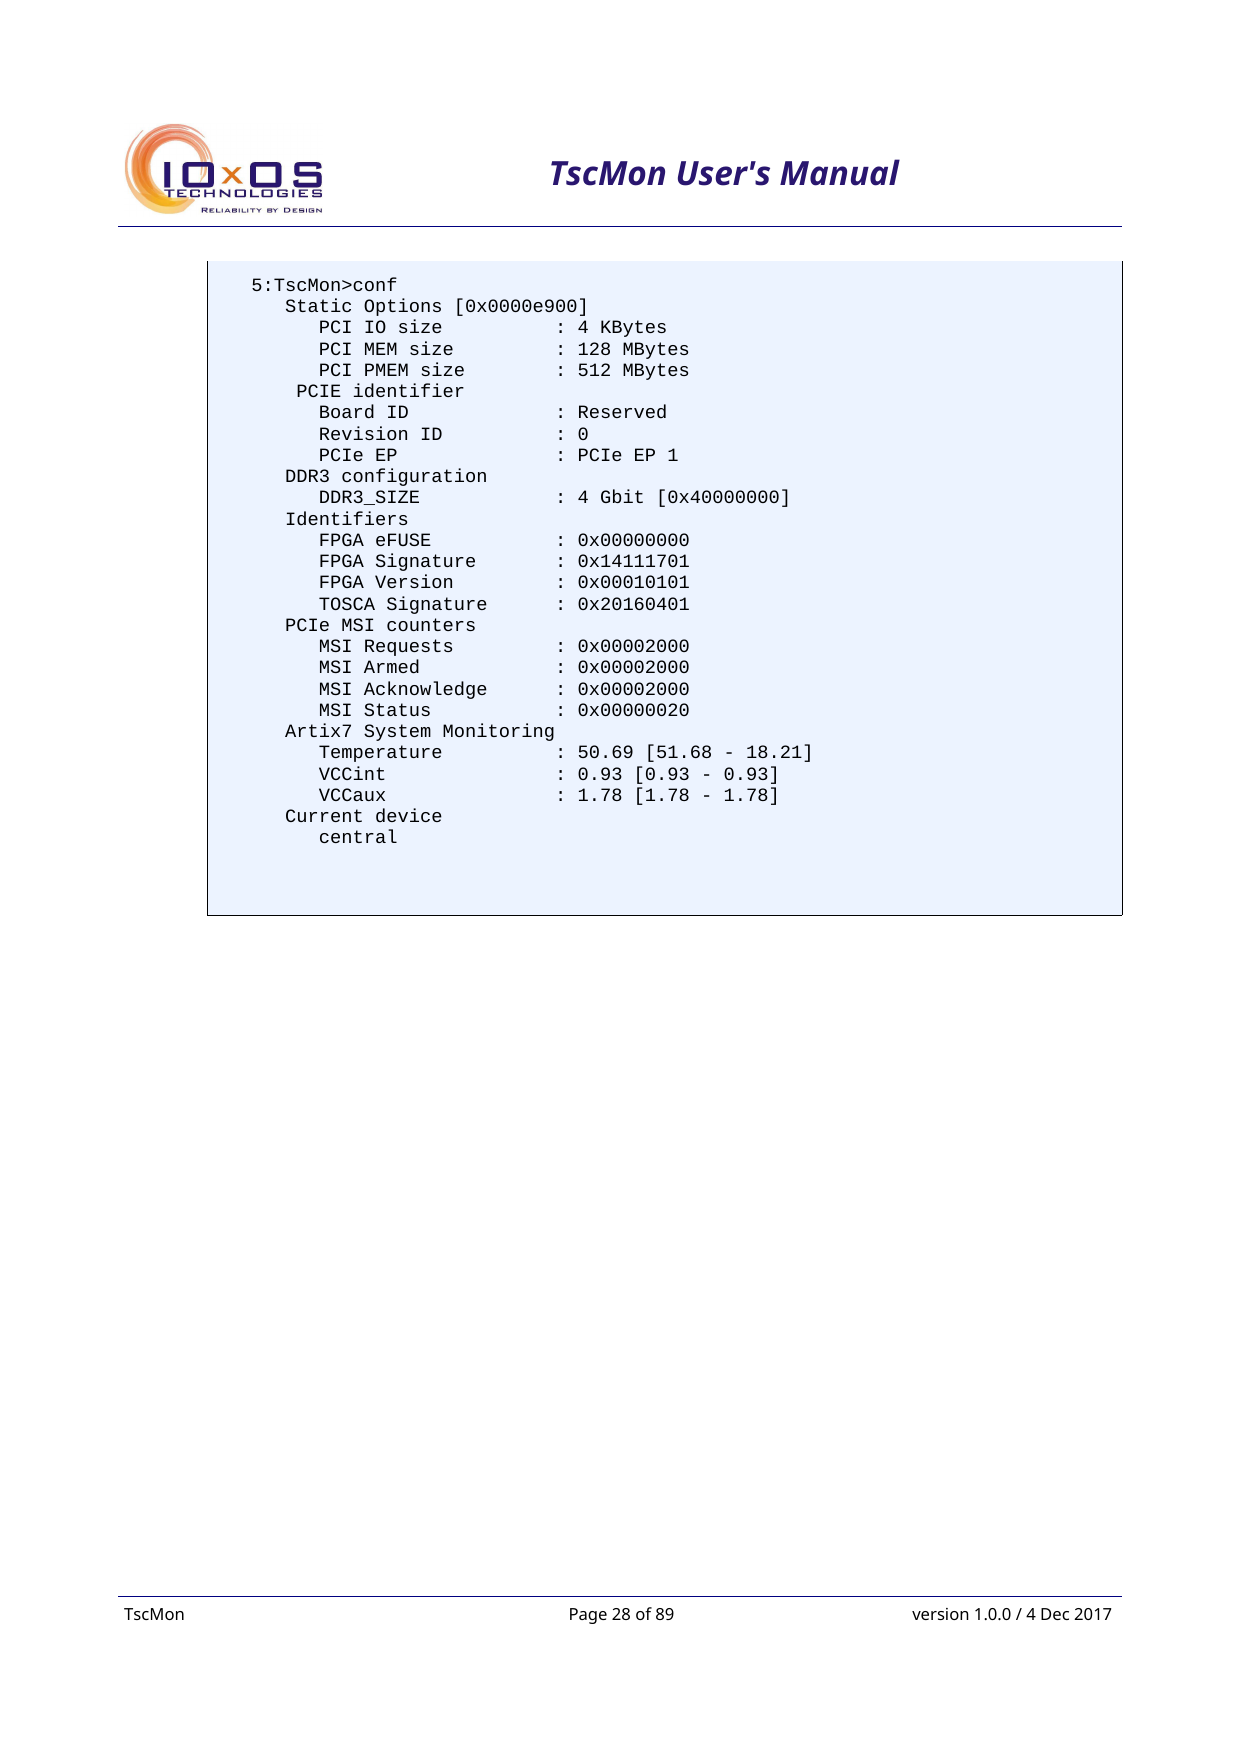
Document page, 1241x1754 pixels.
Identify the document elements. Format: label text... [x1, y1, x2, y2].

text FPGA eFUSE : 0x00000000 [208, 531, 1122, 552]
text TOSCA Signature : 0x20160401 [208, 594, 1122, 616]
text VCCaux : 1.78 [1.78 - 1.78] [208, 786, 1122, 807]
text central [208, 828, 1122, 864]
text FPGA Signature : 0x14111701 [208, 552, 1122, 573]
text FPGA Version : 0x00010101 [208, 573, 1122, 594]
text MSI Requests : 0x00002000 [208, 637, 1122, 658]
text PCIE identifier [208, 382, 1122, 403]
text DDR3_SIZE : 4 Gbit [0x40000000] [208, 488, 1122, 509]
text PCI PMEM size : 512 MBytes [208, 361, 1122, 382]
text Revision ID : 0 [208, 424, 1122, 446]
text Static Options [0x0000e900] [208, 297, 1122, 318]
text PCIe EP : PCIe EP 1 [208, 446, 1122, 467]
text 5:TscMon>conf [208, 261, 1122, 297]
picture [123, 123, 323, 217]
text PCI IO size : 4 KBytes [208, 318, 1122, 339]
text MSI Acknowledge : 0x00002000 [208, 679, 1122, 701]
text Board ID : Reserved [208, 403, 1122, 424]
text VCCint : 0.93 [0.93 - 0.93] [208, 764, 1122, 786]
text MSI Status : 0x00000020 [208, 701, 1122, 722]
text Identifiers [208, 509, 1122, 531]
text PCI MEM size : 128 MBytes [208, 339, 1122, 361]
text Temperature : 50.69 [51.68 - 18.21] [208, 743, 1122, 764]
text Current device [208, 807, 1122, 828]
text DDR3 configuration [208, 467, 1122, 488]
text PCIe MSI counters [208, 616, 1122, 637]
text Artix7 System Monitoring [208, 722, 1122, 743]
text MSI Armed : 0x00002000 [208, 658, 1122, 679]
